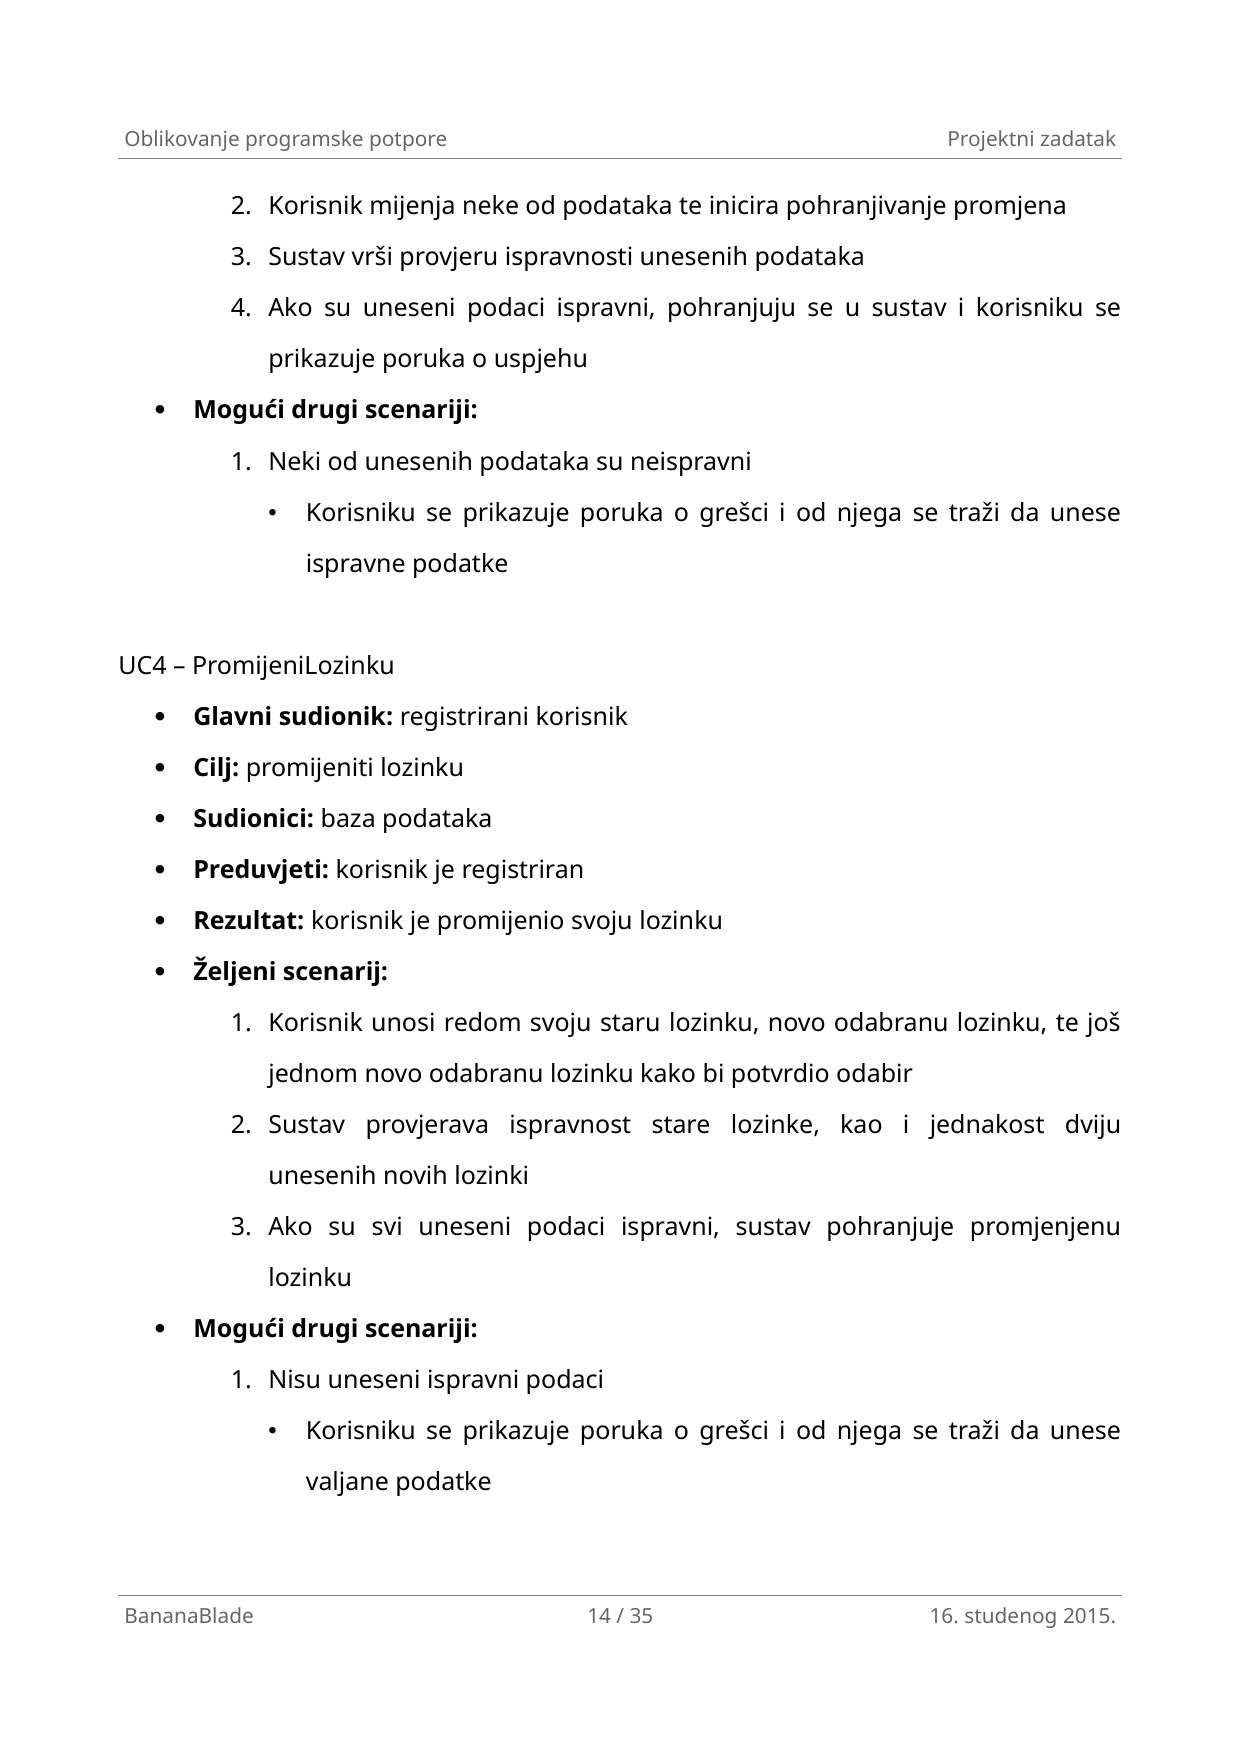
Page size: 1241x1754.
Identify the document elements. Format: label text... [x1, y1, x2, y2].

list Korisnik unosi redom svoju staru lozinku, novo odabranu lozinku, te još jednom novo odabranu lozinku kako bi potvrdio odabir [231, 1005, 1122, 1090]
list Neki od unesenih podataka su neispravni [231, 443, 1122, 477]
list Cilj: promijeniti lozinku [156, 749, 1122, 783]
list Sudionici: baza podataka [156, 801, 1122, 834]
list Glavni sudionik: registrirani korisnik [156, 698, 1122, 732]
list Ako su svi uneseni podaci ispravni, sustav pohranjuje promjenjenu lozinku [231, 1209, 1122, 1294]
list Mogući drugi scenariji: [156, 392, 1122, 426]
list Sustav vrši provjeru ispravnosti unesenih podataka [231, 239, 1122, 273]
list Željeni scenarij: [156, 954, 1122, 988]
list Ako su uneseni podaci ispravni, pohranjuju se u sustav i korisniku se prikazuje poruka o uspjehu [231, 290, 1122, 375]
list Korisniku se prikazuje poruka o grešci i od njega se traži da unese valjane podatke [268, 1413, 1122, 1498]
list Korisnik mijenja neke od podataka te inicira pohranjivanje promjena [231, 188, 1122, 222]
list Korisniku se prikazuje poruka o grešci i od njega se traži da unese ispravne podatke [268, 494, 1122, 579]
list Sustav provjerava ispravnost stare lozinke, kao i jednakost dviju unesenih novih lozinki [231, 1107, 1122, 1192]
list Preduvjeti: korisnik je registriran [156, 852, 1122, 886]
list Rezultat: korisnik je promijenio svoju lozinku [156, 903, 1122, 937]
list Mogući drugi scenariji: [156, 1311, 1122, 1345]
list Nisu uneseni ispravni podaci [231, 1362, 1122, 1396]
text UC4 – PromijeniLozinku [118, 647, 1122, 681]
